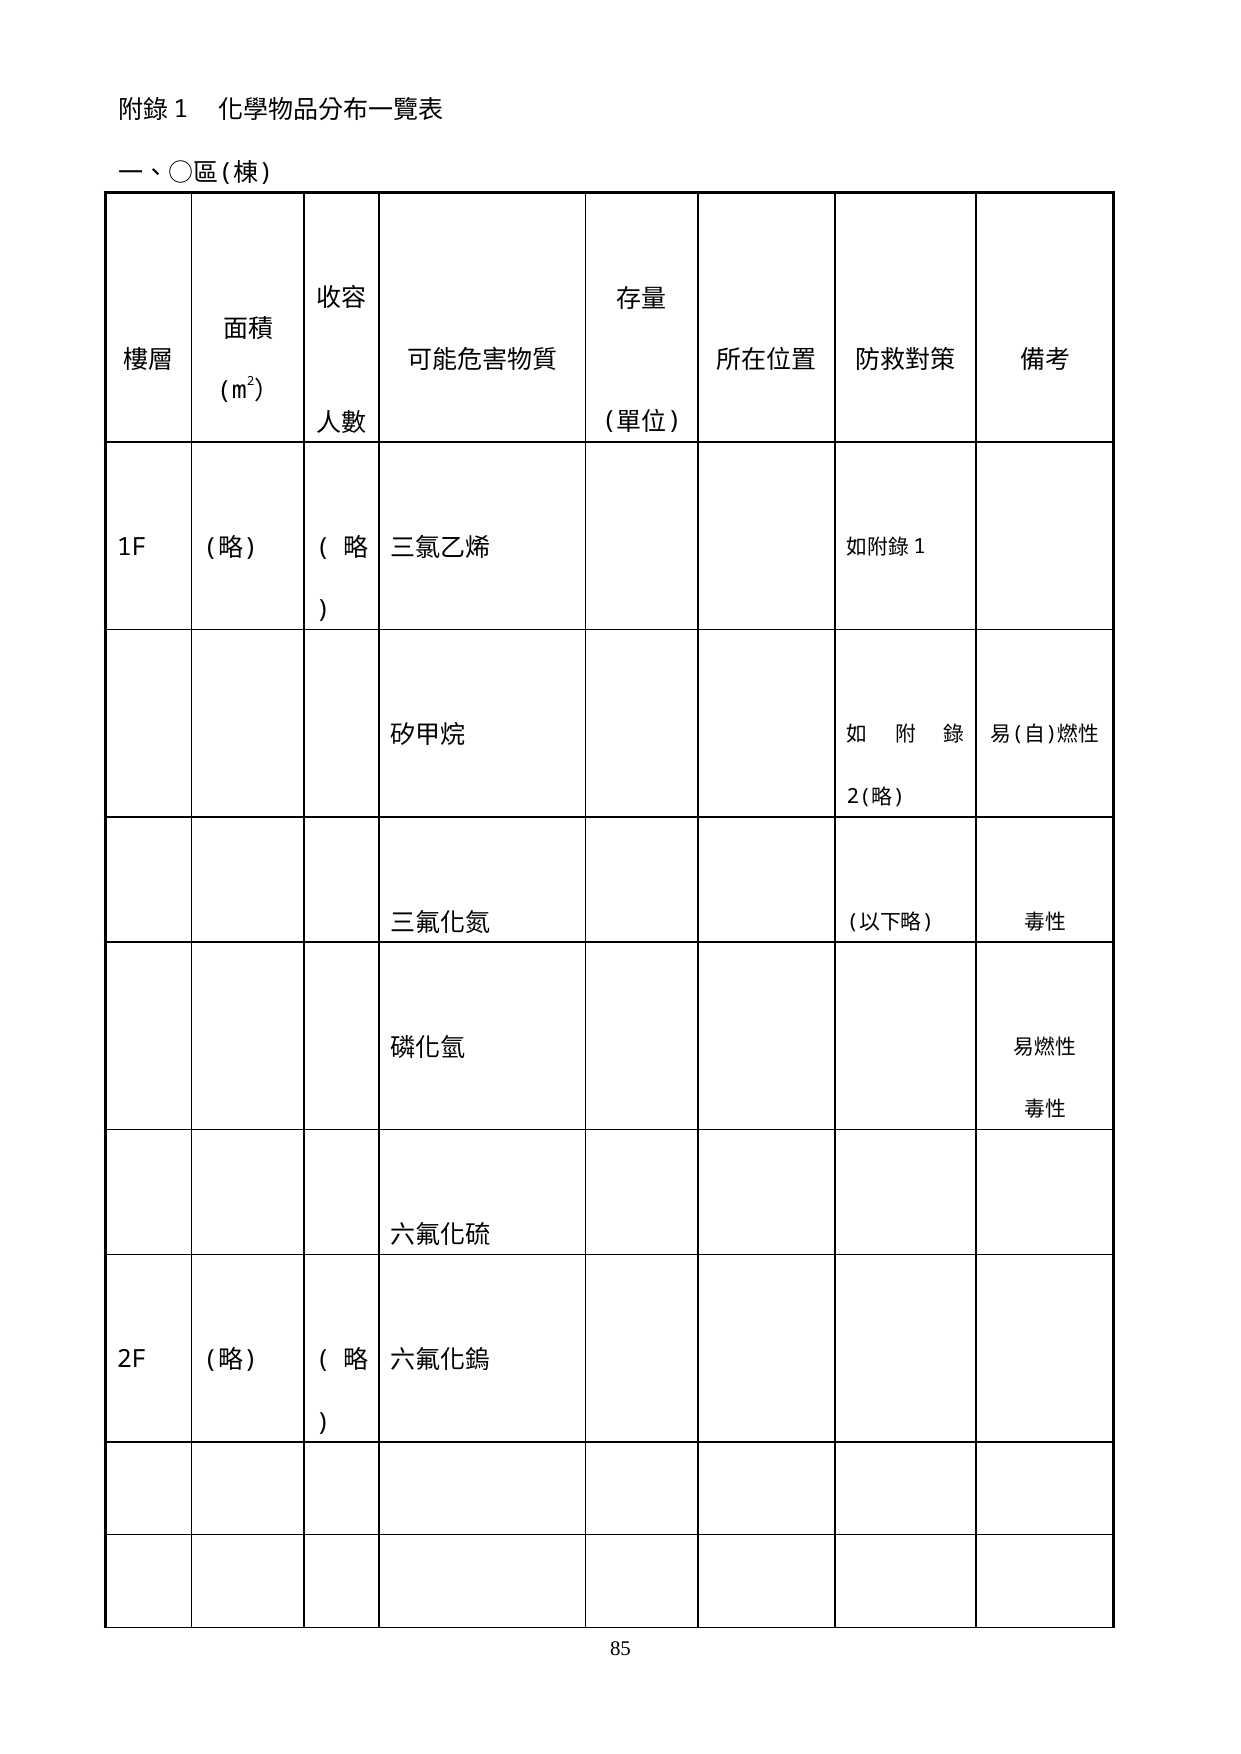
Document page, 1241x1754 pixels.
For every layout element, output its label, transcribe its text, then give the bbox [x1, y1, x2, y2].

table_cell [699, 818, 834, 941]
table_cell [380, 1535, 585, 1626]
table_cell [192, 1130, 303, 1254]
table_cell 如附錄2(略) [836, 630, 975, 816]
table_cell 2F [107, 1255, 191, 1441]
table_header 備考 [977, 194, 1112, 441]
table_cell 六氟化硫 [380, 1130, 585, 1254]
table_cell [586, 1443, 697, 1534]
table_header 存量 (單位) [586, 194, 697, 441]
table_cell [586, 1535, 697, 1626]
table_header 樓層 [107, 194, 191, 441]
table_cell [586, 1130, 697, 1254]
table_cell [699, 630, 834, 816]
table_cell [977, 1535, 1112, 1626]
table_cell 如附錄1 [836, 443, 975, 629]
table_cell [699, 1535, 834, 1626]
table_cell [699, 1130, 834, 1254]
table_cell [192, 1535, 303, 1626]
table_cell [977, 1443, 1112, 1534]
table_cell 易燃性 毒性 [977, 943, 1112, 1129]
table_cell (略) [192, 443, 303, 629]
table_cell [586, 943, 697, 1129]
table_cell [836, 1443, 975, 1534]
table_cell 1F [107, 443, 191, 629]
table_cell [380, 1443, 585, 1534]
table_cell [586, 1255, 697, 1441]
table_cell [305, 1535, 378, 1626]
table_cell 三氟化氮 [380, 818, 585, 941]
text 附錄1 化學物品分布一覽表 [118, 66, 1122, 129]
table_header 所在位置 [699, 194, 834, 441]
table_cell (略) [192, 1255, 303, 1441]
table_cell [586, 630, 697, 816]
table_cell [305, 818, 378, 941]
table_cell [586, 443, 697, 629]
table_cell [977, 443, 1112, 629]
table_cell [305, 943, 378, 1129]
table_cell [192, 630, 303, 816]
table_cell [107, 818, 191, 941]
table_header 收容 人數 [305, 194, 378, 441]
table_header 防救對策 [836, 194, 975, 441]
table_cell [305, 1443, 378, 1534]
table_cell [836, 943, 975, 1129]
table_cell 毒性 [977, 818, 1112, 941]
table_cell (略) [305, 443, 378, 629]
table_cell [699, 1255, 834, 1441]
table_cell [192, 818, 303, 941]
table_cell 磷化氫 [380, 943, 585, 1129]
table_cell [836, 1255, 975, 1441]
table_cell [305, 1130, 378, 1254]
table_cell [699, 1443, 834, 1534]
table_cell [586, 818, 697, 941]
table_cell [977, 1255, 1112, 1441]
table_cell (以下略) [836, 818, 975, 941]
table_cell [836, 1535, 975, 1626]
table_cell [107, 630, 191, 816]
table_cell [107, 1443, 191, 1534]
table_cell [977, 1130, 1112, 1254]
table_cell [107, 1130, 191, 1254]
table_cell [699, 443, 834, 629]
text 一、○區(棟) [118, 129, 1122, 191]
table_cell 六氟化鎢 [380, 1255, 585, 1441]
table_cell [107, 1535, 191, 1626]
table_header 可能危害物質 [380, 194, 585, 441]
table_cell (略) [305, 1255, 378, 1441]
table_cell 矽甲烷 [380, 630, 585, 816]
table_header 面積 (m2） [192, 194, 303, 441]
table_cell [192, 943, 303, 1129]
table_cell [699, 943, 834, 1129]
table_cell [836, 1130, 975, 1254]
table_cell [107, 943, 191, 1129]
table_cell 三氯乙烯 [380, 443, 585, 629]
table_cell [192, 1443, 303, 1534]
table_cell [305, 630, 378, 816]
table_cell 易(自)燃性 [977, 630, 1112, 816]
